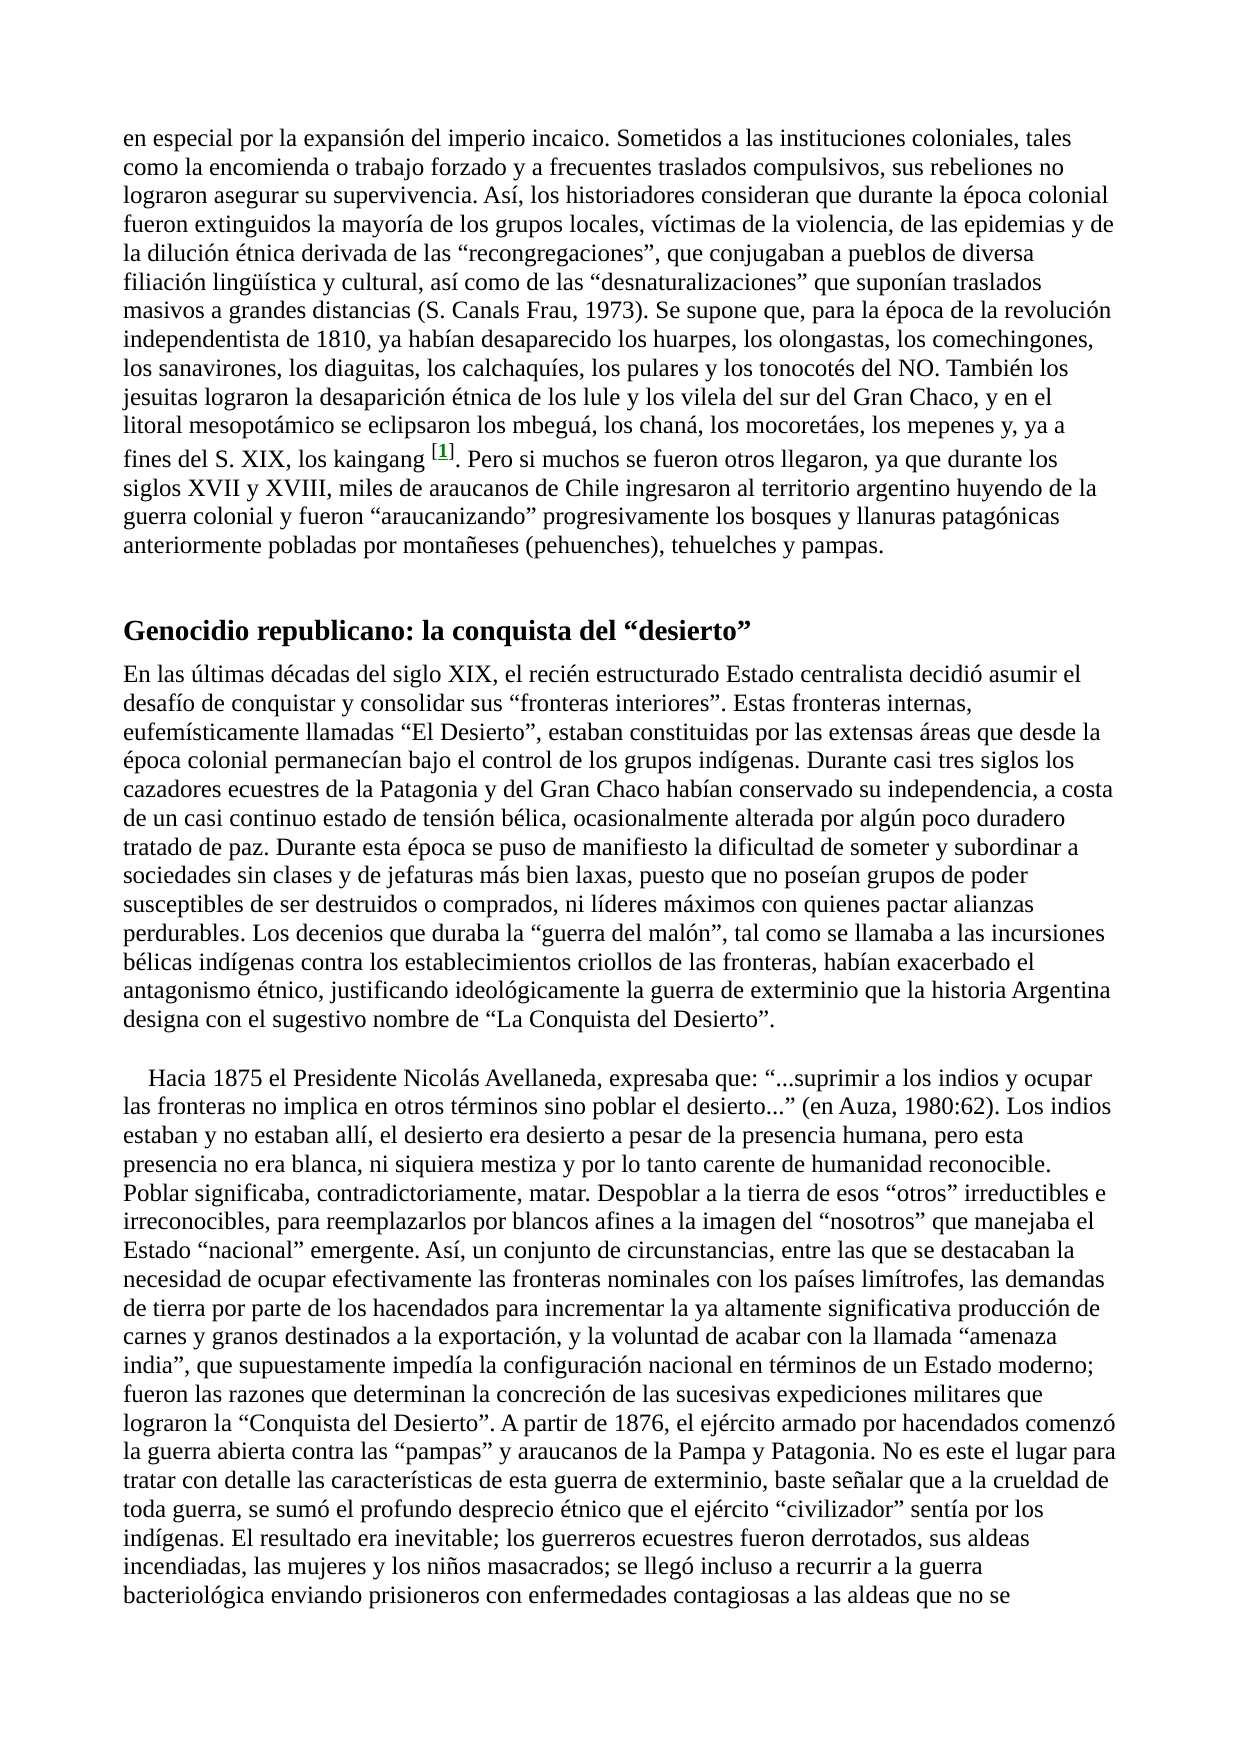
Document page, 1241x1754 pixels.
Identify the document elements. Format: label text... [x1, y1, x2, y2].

table_header en especial por la expansión del imperio incaico. Sometidos a las instituciones coloniales, tales como la encomienda o trabajo forzado y a frecuentes traslados compulsivos, sus rebeliones no lograron asegurar su supervivencia. Así, los historiadores consideran que durante la época colonial fueron extinguidos la mayoría de los grupos locales, víctimas de la violencia, de las epidemias y de la dilución étnica derivada de las “recongregaciones”, que conjugaban a pueblos de diversa filiación lingüística y cultural, así como de las “desnaturalizaciones” que suponían traslados masivos a grandes distancias (S. Canals Frau, 1973). Se supone que, para la época de la revolución independentista de 1810, ya habían desaparecido los huarpes, los olongastas, los comechingones, los sanavirones, los diaguitas, los calchaquíes, los pulares y los tonocotés del NO. También los jesuitas lograron la desaparición étnica de los lule y los vilela del sur del Gran Chaco, y en el litoral mesopotámico se eclipsaron los mbeguá, los chaná, los mocoretáes, los mepenes y, ya a fines del S. XIX, los kaingang [1]. Pero si muchos se fueron otros llegaron, ya que durante los siglos XVII y XVIII, miles de araucanos de Chile ingresaron al territorio argentino huyendo de la guerra colonial y fueron “araucanizando” progresivamente los bosques y llanuras patagónicas anteriormente pobladas por montañeses (pehuenches), tehuelches y pampas. Genocidio republicano: la conquista del “desierto” En las últimas décadas del siglo XIX, el recién estructurado Estado centralista decidió asumir el desafío de conquistar y consolidar sus “fronteras interiores”. Estas fronteras internas, eufemísticamente llamadas “El Desierto”, estaban constituidas por las extensas áreas que desde la época colonial permanecían bajo el control de los grupos indígenas. Durante casi tres siglos los cazadores ecuestres de la Patagonia y del Gran Chaco habían conservado su independencia, a costa de un casi continuo estado de tensión bélica, ocasionalmente alterada por algún poco duradero tratado de paz. Durante esta época se puso de manifiesto la dificultad de someter y subordinar a sociedades sin clases y de jefaturas más bien laxas, puesto que no poseían grupos de poder susceptibles de ser destruidos o comprados, ni líderes máximos con quienes pactar alianzas perdurables. Los decenios que duraba la “guerra del malón”, tal como se llamaba a las incursiones bélicas indígenas contra los establecimientos criollos de las fronteras, habían exacerbado el antagonismo étnico, justificando ideológicamente la guerra de exterminio que la historia Argentina designa con el sugestivo nombre de “La Conquista del Desierto”. Hacia 1875 el Presidente Nicolás Avellaneda, expresaba que: “...suprimir a los indios y ocupar las fronteras no implica en otros términos sino poblar el desierto...” (en Auza, 1980:62). Los indios estaban y no estaban allí, el desierto era desierto a pesar de la presencia humana, pero esta presencia no era blanca, ni siquiera mestiza y por lo tanto carente de humanidad reconocible. Poblar significaba, contradictoriamente, matar. Despoblar a la tierra de esos “otros” irreductibles e irreconocibles, para reemplazarlos por blancos afines a la imagen del “nosotros” que manejaba el Estado “nacional” emergente. Así, un conjunto de circunstancias, entre las que se destacaban la necesidad de ocupar efectivamente las fronteras nominales con los países limítrofes, las demandas de tierra por parte de los hacendados para incrementar la ya altamente significativa producción de carnes y granos destinados a la exportación, y la voluntad de acabar con la llamada “amenaza india”, que supuestamente impedía la configuración nacional en términos de un Estado moderno; fueron las razones que determinan la concreción de las sucesivas expediciones militares que lograron la “Conquista del Desierto”. A partir de 1876, el ejército armado por hacendados comenzó la guerra abierta contra las “pampas” y araucanos de la Pampa y Patagonia. No es este el lugar para tratar con detalle las características de esta guerra de exterminio, baste señalar que a la crueldad de toda guerra, se sumó el profundo desprecio étnico que el ejército “civilizador” sentía por los indígenas. El resultado era inevitable; los guerreros ecuestres fueron derrotados, sus aldeas incendiadas, las mujeres y los niños masacrados; se llegó incluso a recurrir a la guerra bacteriológica enviando prisioneros con enfermedades contagiosas a las aldeas que no se [118, 118, 1122, 1613]
